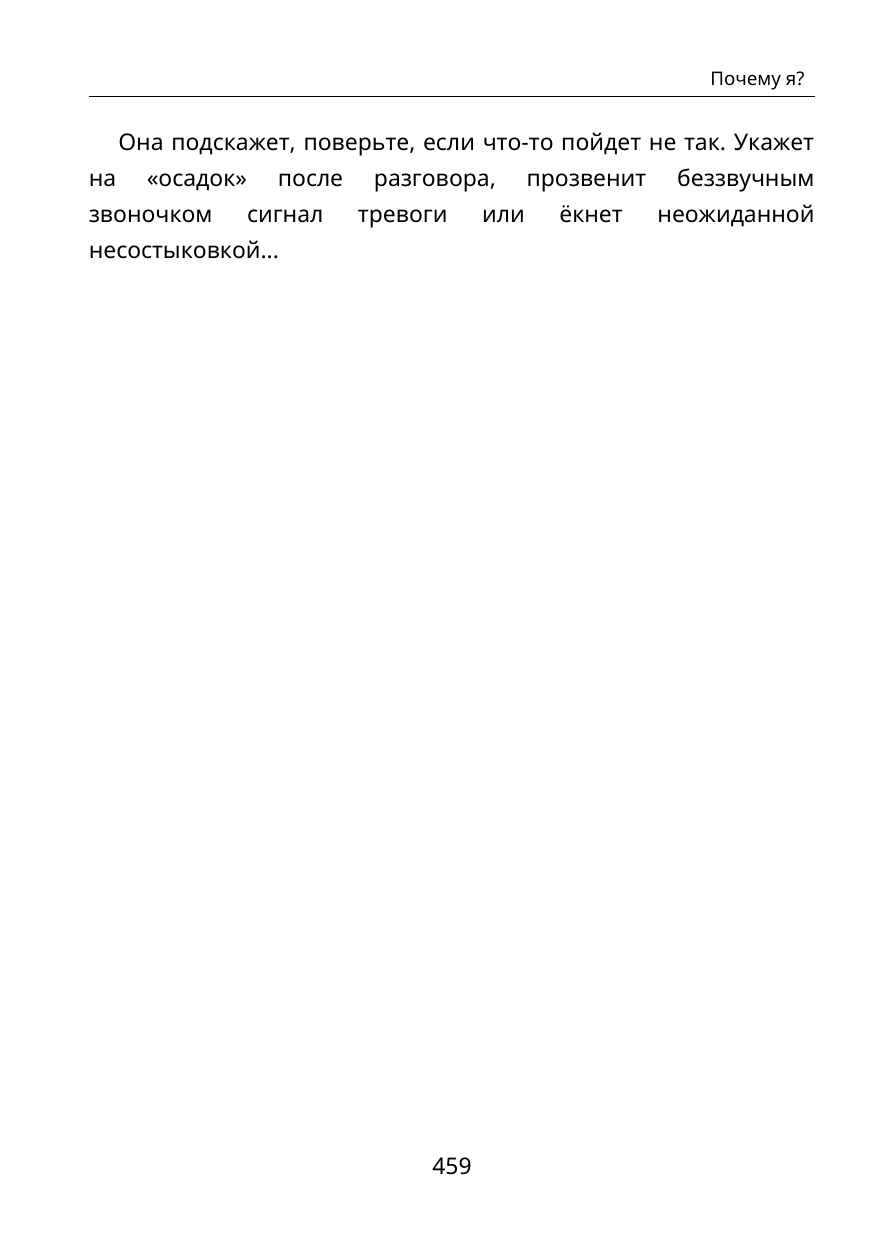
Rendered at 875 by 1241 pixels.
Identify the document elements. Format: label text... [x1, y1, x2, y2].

text Она подскажет, поверьте, если что-то пойдет не так. Укажет на «осадок» после разговора, прозвенит беззвучным звоночком сигнал тревоги или ёкнет неожиданной несостыковкой... [88, 126, 815, 265]
